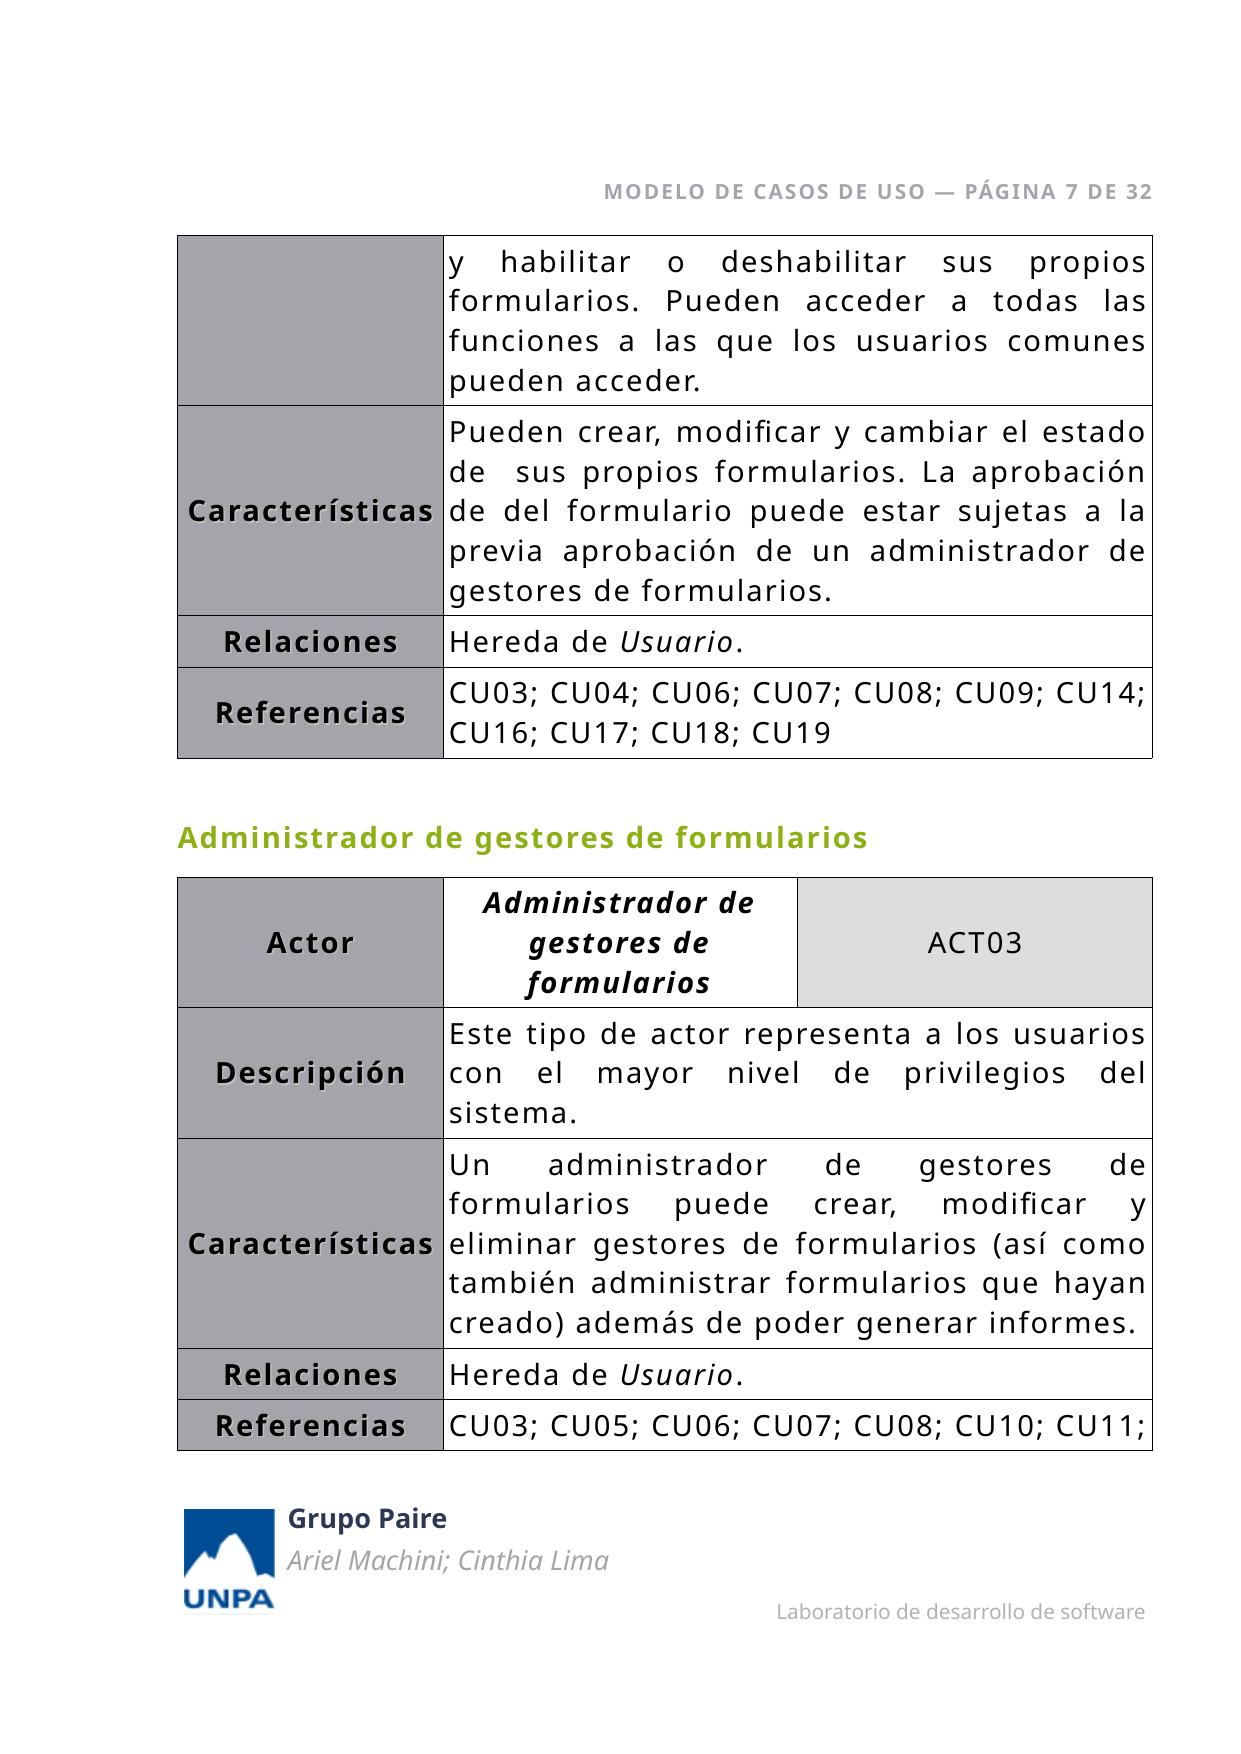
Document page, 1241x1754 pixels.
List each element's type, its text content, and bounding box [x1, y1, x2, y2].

table_cell Hereda de Usuario. [444, 1349, 1152, 1399]
table_cell Relaciones [178, 1349, 443, 1399]
table_cell Referencias [178, 668, 443, 758]
table_cell y habilitar o deshabilitar sus propios formularios. Pueden acceder a todas las funciones a las que los usuarios comunes pueden acceder. [444, 236, 1152, 405]
table_cell Hereda de Usuario. [444, 616, 1152, 667]
table_cell Características [178, 406, 443, 615]
table_cell CU03; CU04; CU06; CU07; CU08; CU09; CU14; CU16; CU17; CU18; CU19 [444, 668, 1152, 758]
table_cell Descripción [178, 1008, 443, 1138]
table_cell Características [178, 1139, 443, 1348]
picture [184, 1509, 275, 1615]
table_cell Referencias [178, 1400, 443, 1450]
table_cell Relaciones [178, 616, 443, 667]
table_header ACT03 [798, 878, 1152, 1007]
table_cell CU03; CU05; CU06; CU07; CU08; CU10; CU11; [444, 1400, 1152, 1450]
table_cell Un administrador de gestores de formularios puede crear, modificar y eliminar gestores de formularios (así como también administrar formularios que hayan creado) además de poder generar informes. [444, 1139, 1152, 1348]
table_cell Este tipo de actor representa a los usuarios con el mayor nivel de privilegios del sistema. [444, 1008, 1152, 1138]
table_header Administrador de gestores de formularios [444, 878, 797, 1007]
table_cell Pueden crear, modificar y cambiar el estado de sus propios formularios. La aprobación de del formulario puede estar sujetas a la previa aprobación de un administrador de gestores de formularios. [444, 406, 1152, 615]
text Administrador de gestores de formularios [177, 817, 1152, 857]
table_header Actor [178, 878, 443, 1007]
table_cell [178, 236, 443, 405]
